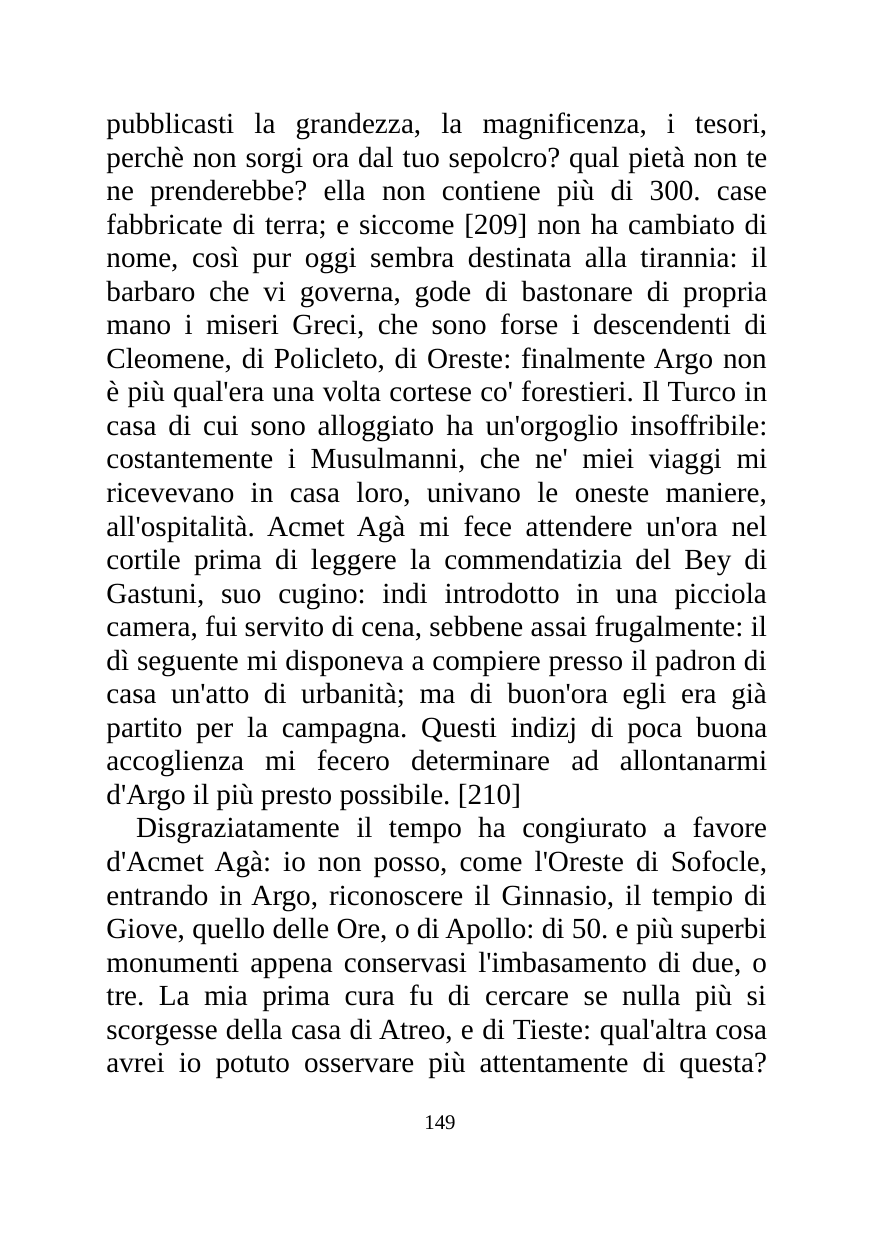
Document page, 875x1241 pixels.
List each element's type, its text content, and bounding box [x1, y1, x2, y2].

text pubblicasti la grandezza, la magnificenza, i tesori, perchè non sorgi ora dal tuo sepolcro? qual pietà non te ne prenderebbe? ella non contiene più di 300. case fabbricate di terra; e siccome [209] non ha cambiato di nome, così pur oggi sembra destinata alla tirannia: il barbaro che vi governa, gode di bastonare di propria mano i miseri Greci, che sono forse i descendenti di Cleomene, di Policleto, di Oreste: finalmente Argo non è più qual'era una volta cortese co' forestieri. Il Turco in casa di cui sono alloggiato ha un'orgoglio insoffribile: costantemente i Musulmanni, che ne' miei viaggi mi ricevevano in casa loro, univano le oneste maniere, all'ospitalità. Acmet Agà mi fece attendere un'ora nel cortile prima di leggere la commendatizia del Bey di Gastuni, suo cugino: indi introdotto in una picciola camera, fui servito di cena, sebbene assai frugalmente: il dì seguente mi disponeva a compiere presso il padron di casa un'atto di urbanità; ma di buon'ora egli era già partito per la campagna. Questi indizj di poca buona accoglienza mi fecero determinare ad allontanarmi d'Argo il più presto possibile. [210] [106, 106, 768, 811]
text Disgraziatamente il tempo ha congiurato a favore d'Acmet Agà: io non posso, come l'Oreste di Sofocle, entrando in Argo, riconoscere il Ginnasio, il tempio di Giove, quello delle Ore, o di Apollo: di 50. e più superbi monumenti appena conservasi l'imbasamento di due, o tre. La mia prima cura fu di cercare se nulla più si scorgesse della casa di Atreo, e di Tieste: qual'altra cosa avrei io potuto osservare più attentamente di questa? [106, 811, 768, 1079]
